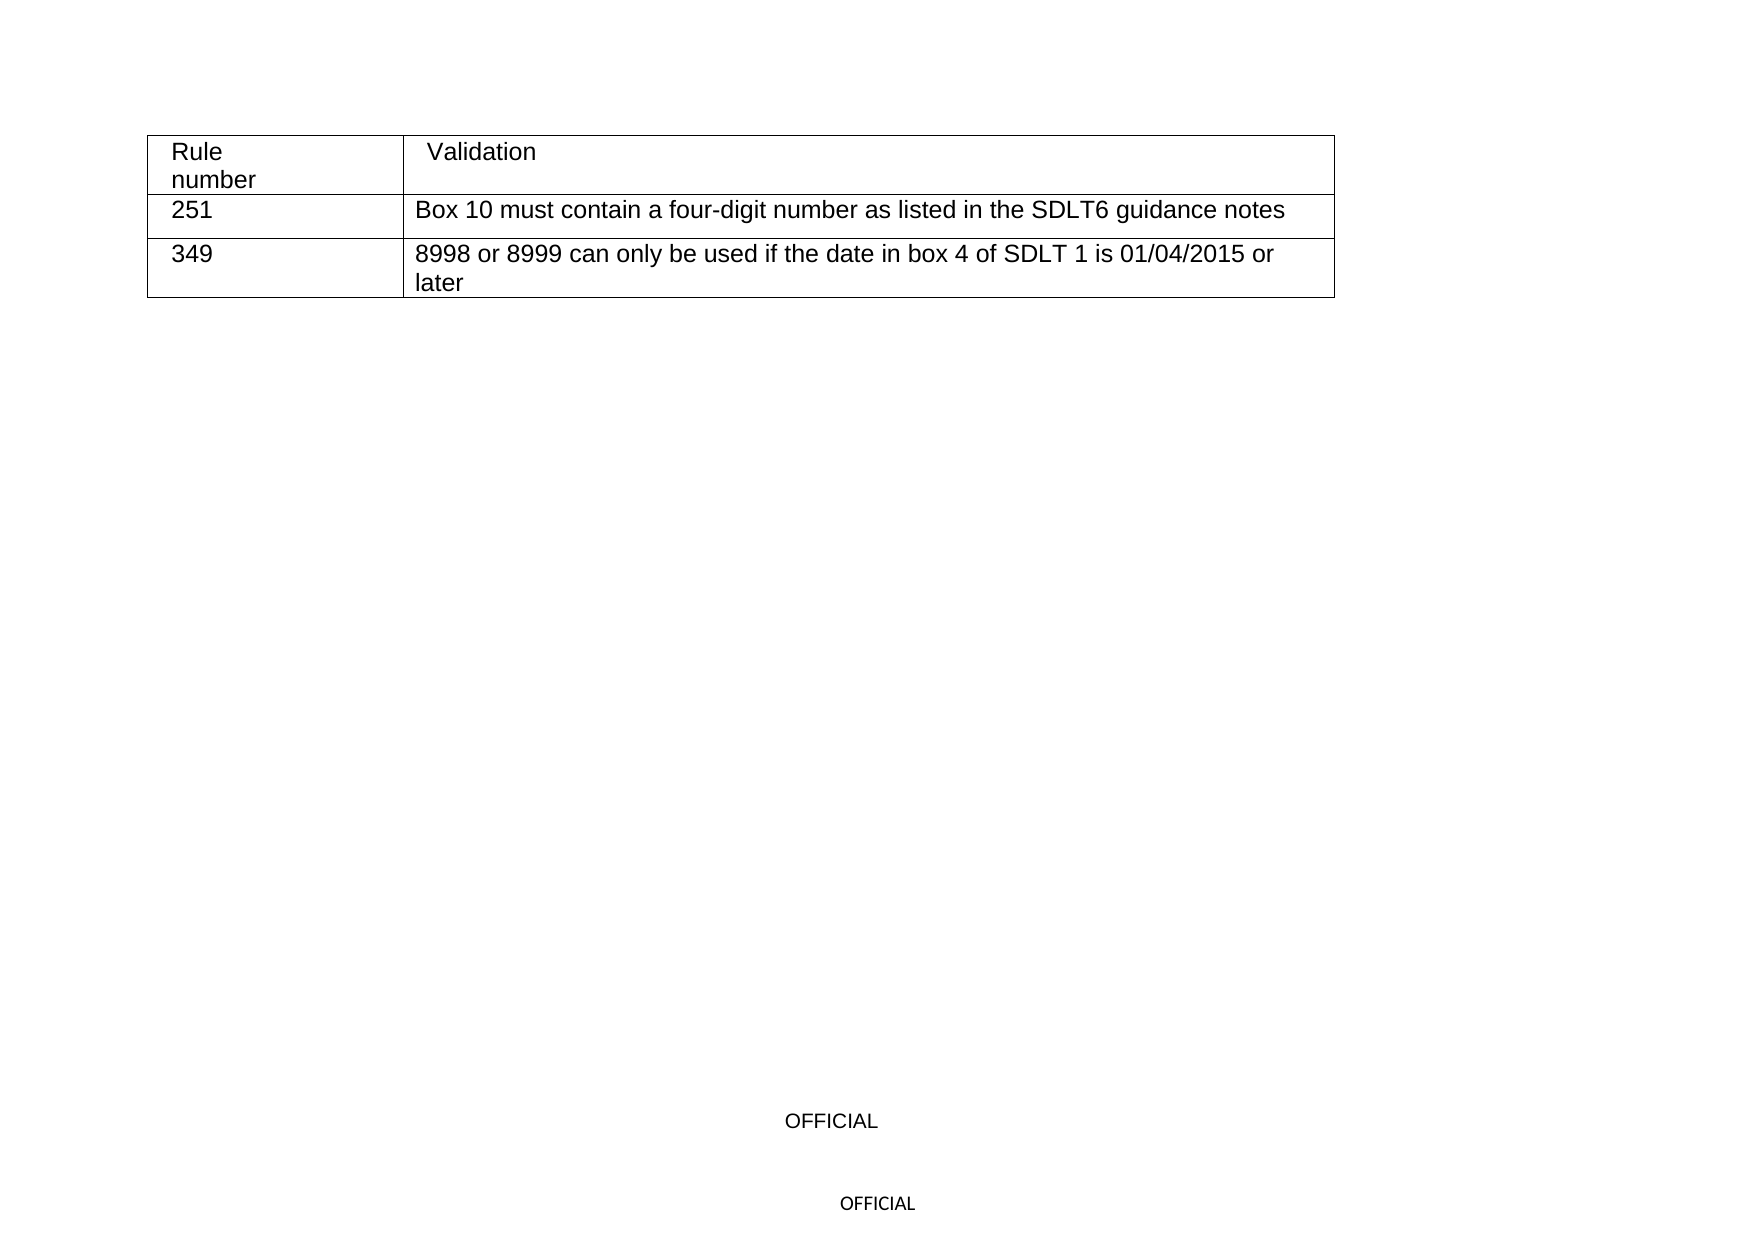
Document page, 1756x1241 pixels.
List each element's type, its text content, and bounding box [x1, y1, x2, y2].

table_cell 8998 or 8999 can only be used if the date in box 4 of SDLT 1 is 01/04/2015 or later [404, 239, 1334, 297]
table_header Rule number [148, 136, 403, 194]
table_cell 251 [148, 195, 403, 238]
table_cell Box 10 must contain a four-digit number as listed in the SDLT6 guidance notes [404, 195, 1334, 238]
table_header Validation [404, 136, 1334, 194]
table_cell 349 [148, 239, 403, 297]
